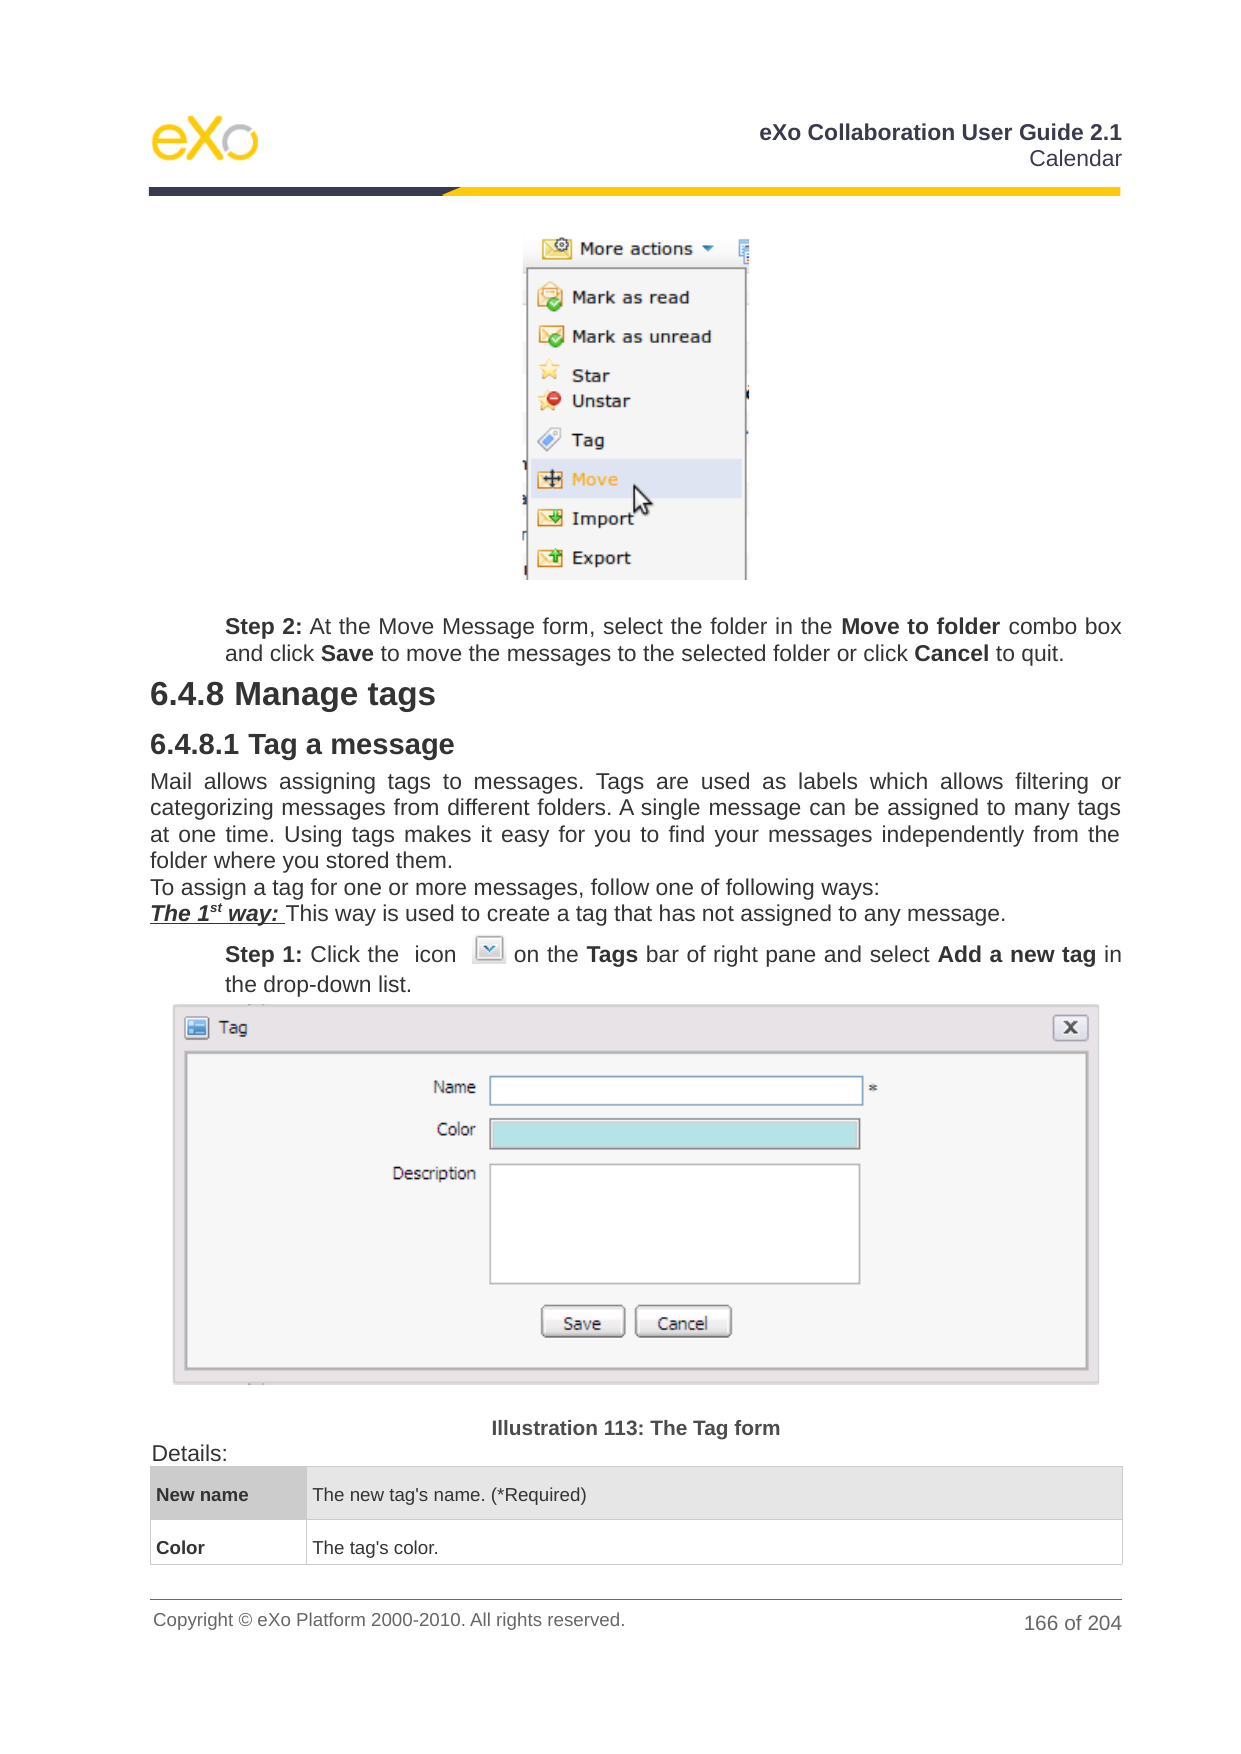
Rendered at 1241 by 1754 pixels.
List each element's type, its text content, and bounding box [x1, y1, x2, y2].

table_header New name [151, 1467, 306, 1519]
text To assign a tag for one or more messages, follow one of following ways: [150, 873, 1122, 900]
picture [148, 187, 1121, 196]
table_header The new tag's name. (*Required) [307, 1467, 1122, 1519]
list Details: [114, 1385, 1122, 1466]
text The 1st way: This way is used to create a tag that has not assigned to any message. [150, 900, 1122, 926]
table_cell The tag's color. [307, 1520, 1122, 1564]
subtitle Manage tags [150, 673, 1122, 712]
list Illustration 113: The Tag form [168, 1385, 1104, 1440]
list Step 1: Click the icon on the Tags bar of right pane and select Add a new tag in the drop-down list. [187, 926, 1122, 997]
list Step 2: At the Move Message form, select the folder in the Move to folder combo box and click Save to move the messages to the selected folder or click Cancel to quit. [187, 613, 1122, 666]
picture [152, 115, 259, 161]
picture [172, 1004, 1100, 1385]
picture [471, 933, 507, 964]
table_cell Color [151, 1520, 306, 1564]
picture [522, 231, 750, 580]
subtitle Tag a message [150, 727, 1122, 761]
text Mail allows assigning tags to messages. Tags are used as labels which allows filtering or categorizing messages from different folders. A single message can be assigned to many tags at one time. Using tags makes it easy for you to find your messages independently from the folder where you stored them. [150, 768, 1122, 873]
